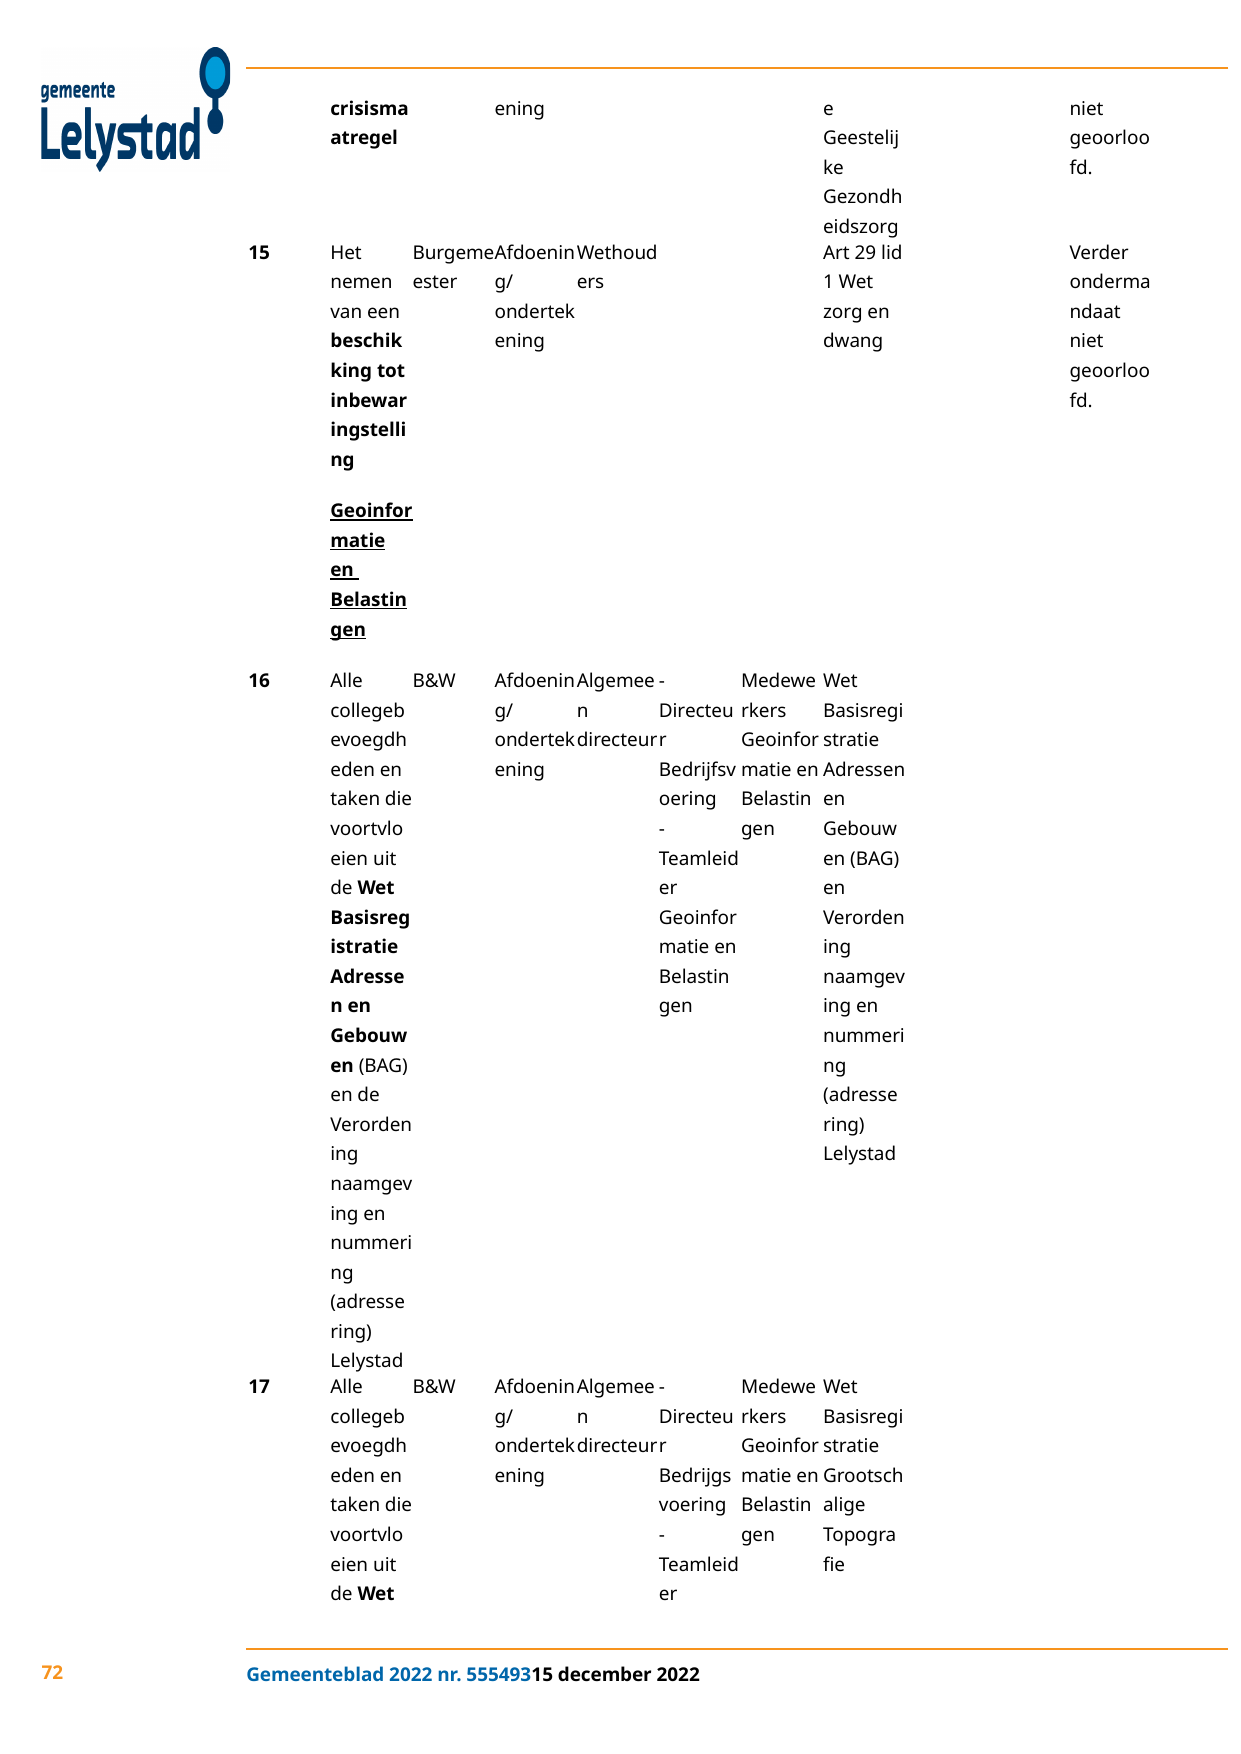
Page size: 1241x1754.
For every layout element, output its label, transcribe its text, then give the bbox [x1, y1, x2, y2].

table_cell Geoinfor [330, 498, 412, 519]
table_cell - Directeur Bedrijgsvoering - Teamleider [659, 1373, 741, 1606]
table_cell [577, 95, 659, 239]
table_cell Algemeen directeur [577, 1373, 659, 1606]
table_cell Wet Basisregistratie Grootschalige Topografie [823, 1373, 905, 1606]
table_cell [823, 472, 905, 497]
table_cell [741, 95, 823, 239]
table_cell crisismaatregel [330, 95, 412, 239]
table_cell - Directeur Bedrijfsvoering - Teamleider Geoinformatie en Belastingen [659, 667, 741, 1373]
table_cell [659, 95, 741, 239]
table_cell Medewerkers Geoinformatie en Belastingen [741, 1373, 823, 1606]
table_cell [659, 641, 741, 667]
table_cell Algemeen directeur [577, 667, 659, 1373]
table_cell Wet Basisregistratie Adressen en Gebouwen (BAG) en Verordening naamgeving en nummering (adressering) Lelystad [823, 667, 905, 1373]
table_cell [741, 472, 823, 497]
table_cell [1069, 667, 1152, 1373]
table_cell [987, 1373, 1069, 1606]
table_cell [987, 472, 1069, 497]
table_cell [659, 472, 741, 497]
table_cell [987, 498, 1069, 641]
table_cell [248, 472, 330, 497]
table_cell [905, 95, 987, 239]
table_cell e Geestelijke Gezondheidszorg [823, 95, 905, 239]
table_cell [412, 641, 494, 667]
table_cell [412, 498, 494, 641]
table_cell matie en Belastingen [330, 521, 412, 641]
table_cell B&W [412, 667, 494, 1373]
table_cell Alle collegebevoegdheden en taken die voortvloeien uit de Wet [330, 1373, 412, 1606]
table_cell [1069, 1373, 1152, 1606]
table_cell [659, 239, 741, 472]
table_cell [659, 498, 741, 641]
table_cell [905, 641, 987, 667]
table_cell [248, 498, 330, 641]
table_cell [577, 498, 659, 641]
table_cell Afdoening/ondertekening [494, 239, 577, 472]
table_cell [987, 641, 1069, 667]
table_cell [905, 1373, 987, 1606]
table_cell [823, 498, 905, 641]
table_cell [741, 239, 823, 472]
table_cell [905, 498, 987, 641]
table_cell [823, 641, 905, 667]
table_cell [494, 641, 577, 667]
table_cell Medewerkers Geoinformatie en Belastingen [741, 667, 823, 1373]
table_cell Verder ondermandaat niet geoorloofd. [1069, 239, 1152, 472]
table_cell Alle collegebevoegdheden en taken die voortvloeien uit de Wet Basisregistratie Adressen en Gebouwen (BAG) en de Verordening naamgeving en nummering (adressering) Lelystad [330, 667, 412, 1373]
table_cell [987, 667, 1069, 1373]
table_cell Afdoening/ondertekening [494, 1373, 577, 1606]
table_cell [248, 95, 330, 239]
table_cell [987, 95, 1069, 239]
table_cell Wethouders [577, 239, 659, 472]
table_cell [1069, 498, 1152, 641]
table_cell [905, 667, 987, 1373]
table_cell [330, 472, 412, 497]
table_cell [248, 641, 330, 667]
table_cell [412, 472, 494, 497]
table_cell Burgemeester [412, 239, 494, 472]
table_cell [577, 472, 659, 497]
table_cell [1069, 641, 1152, 667]
table_cell 16 [248, 667, 330, 1373]
table_cell [741, 641, 823, 667]
table_cell [330, 641, 412, 667]
table_cell [905, 472, 987, 497]
table_cell [577, 641, 659, 667]
table_cell [494, 498, 577, 641]
table_cell [1069, 472, 1152, 497]
table_cell Art 29 lid 1 Wet zorg en dwang [823, 239, 905, 472]
table_cell B&W [412, 1373, 494, 1606]
table_cell 17 [248, 1373, 330, 1606]
table_cell niet geoorloofd. [1069, 95, 1152, 239]
table_cell [987, 239, 1069, 472]
table_cell ening [494, 95, 577, 239]
table_cell [494, 472, 577, 497]
picture [41, 47, 231, 172]
table_cell Het nemen van een beschikking tot inbewaringstelling [330, 239, 412, 472]
table_cell Afdoening/ondertekening [494, 667, 577, 1373]
table_cell [412, 95, 494, 239]
table_cell [905, 239, 987, 472]
table_cell 15 [248, 239, 330, 472]
table_cell [741, 498, 823, 641]
